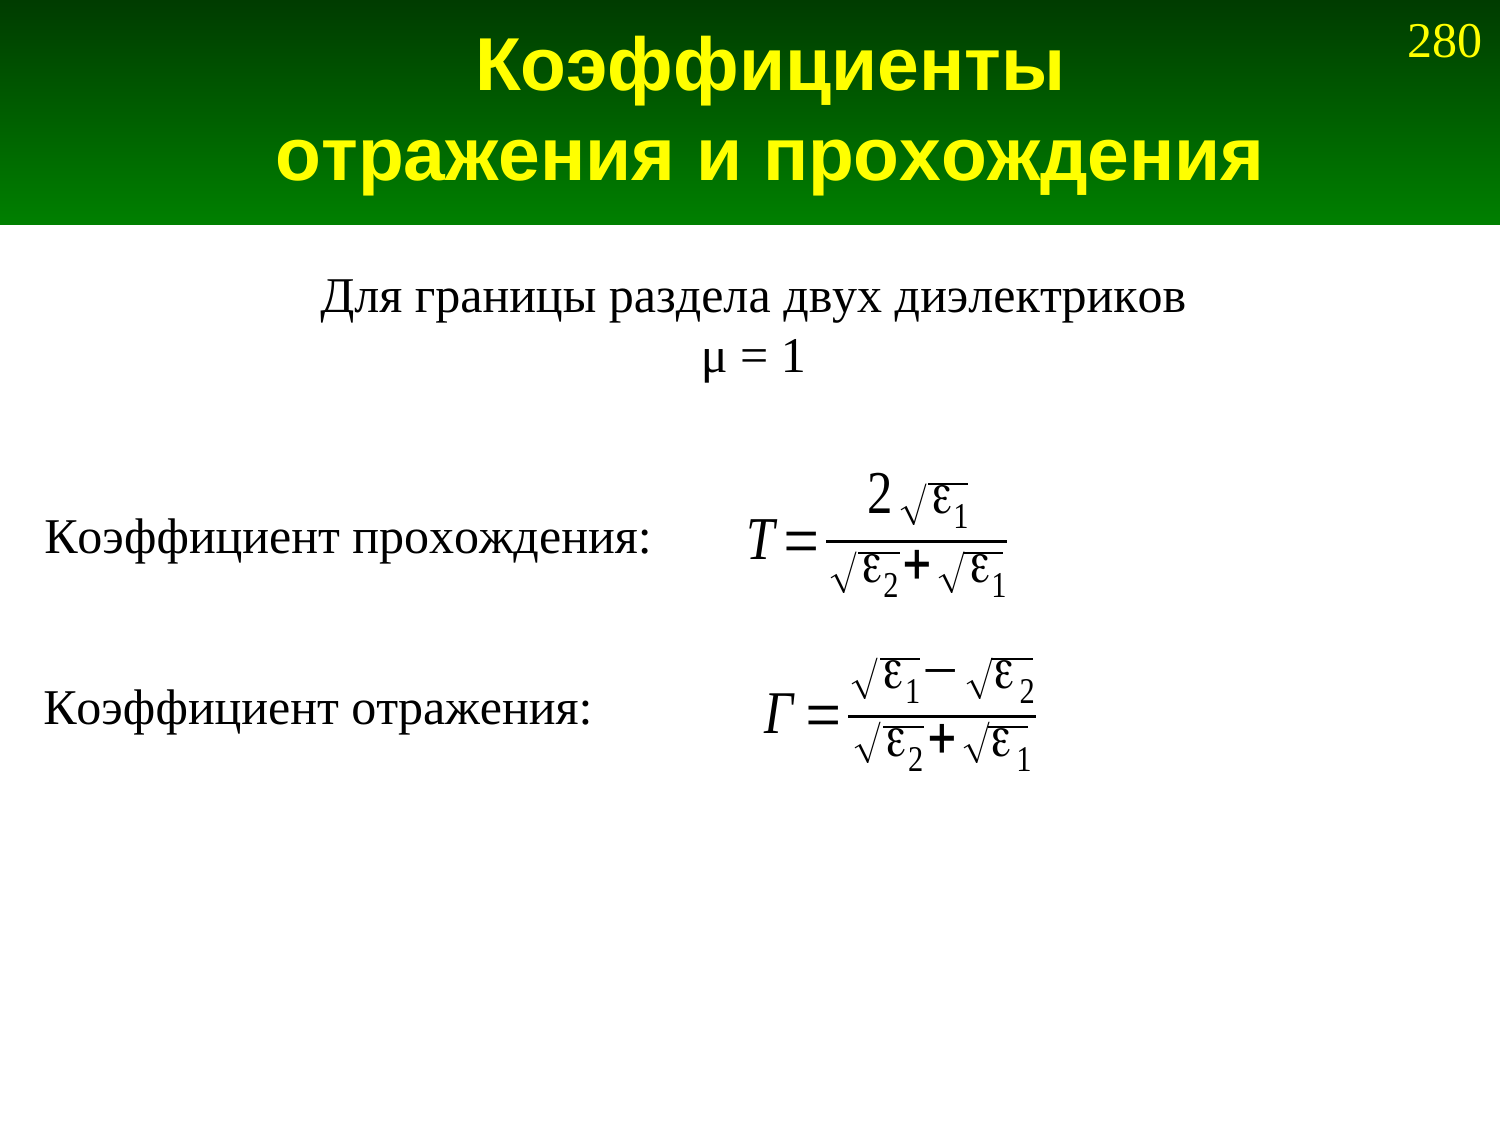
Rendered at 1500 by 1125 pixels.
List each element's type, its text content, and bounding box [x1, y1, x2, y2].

text_box Для границы раздела двух диэлектриков μ = 1 [305, 254, 1202, 390]
chart [748, 653, 1052, 780]
title Коэффициенты отражения и прохождения [100, 7, 1441, 204]
chart [733, 460, 1023, 606]
text_box Коэффициент отражения: [28, 667, 608, 743]
text_box Коэффициент прохождения: [29, 495, 667, 571]
